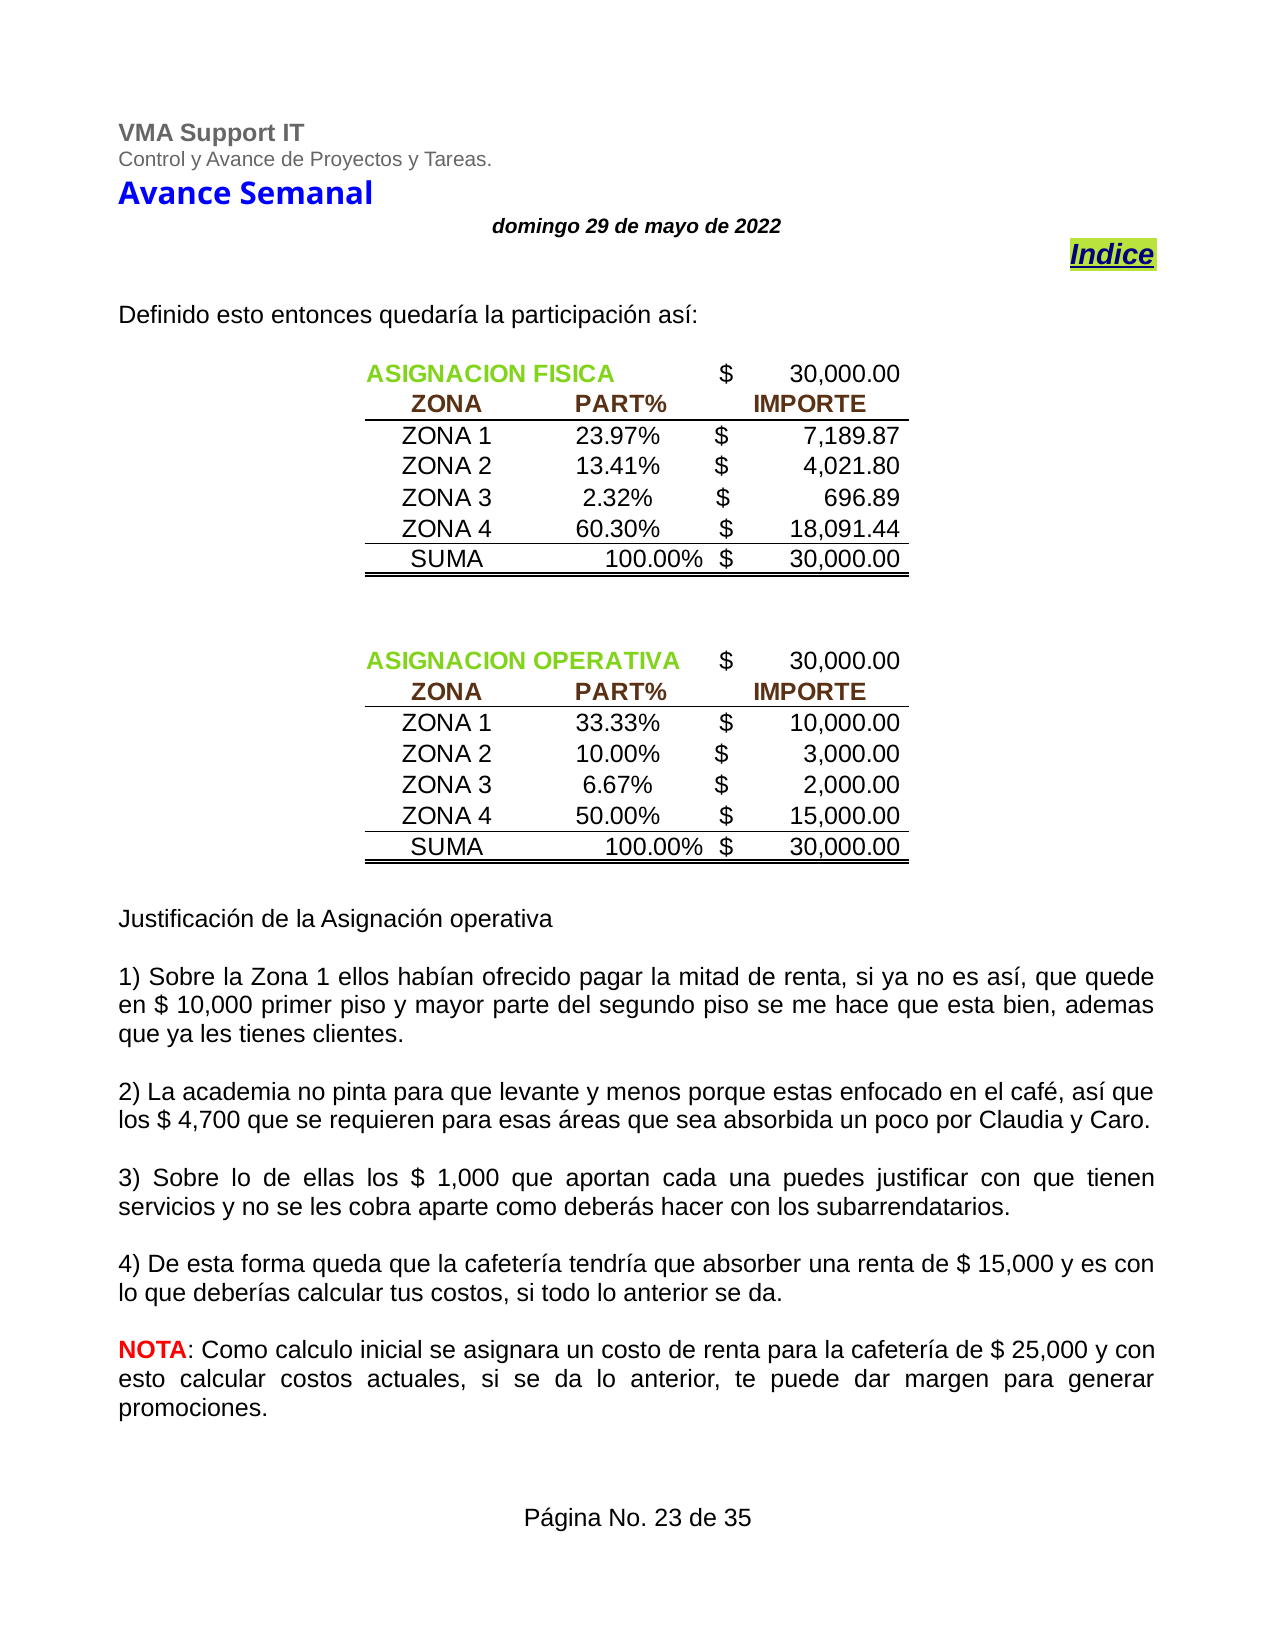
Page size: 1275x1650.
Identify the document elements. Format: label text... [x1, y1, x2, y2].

text 2) La academia no pinta para que levante y menos porque estas enfocado en el café, así que los $ 4,700 que se requieren para esas áreas que sea absorbida un poco por Claudia y Caro. [118, 1077, 1157, 1134]
text 3) Sobre lo de ellas los $ 1,000 que aportan cada una puedes justificar con que tienen servicios y no se les cobra aparte como deberás hacer con los subarrendatarios. [118, 1163, 1157, 1220]
text 4) De esta forma queda que la cafetería tendría que absorber una renta de $ 15,000 y es con lo que deberías calcular tus costos, si todo lo anterior se da. [118, 1249, 1157, 1307]
text Definido esto entonces quedaría la participación así: [118, 300, 1157, 329]
text NOTA: Como calculo inicial se asignara un costo de renta para la cafetería de $ 25,000 y con esto calcular costos actuales, si se da lo anterior, te puede dar margen para generar promociones. [118, 1335, 1157, 1422]
text Justificación de la Asignación operativa [118, 904, 1157, 933]
text 1) Sobre la Zona 1 ellos habían ofrecido pagar la mitad de renta, si ya no es así, que quede en $ 10,000 primer piso y mayor parte del segundo piso se me hace que esta bien, ademas que ya les tienes clientes. [118, 962, 1157, 1048]
